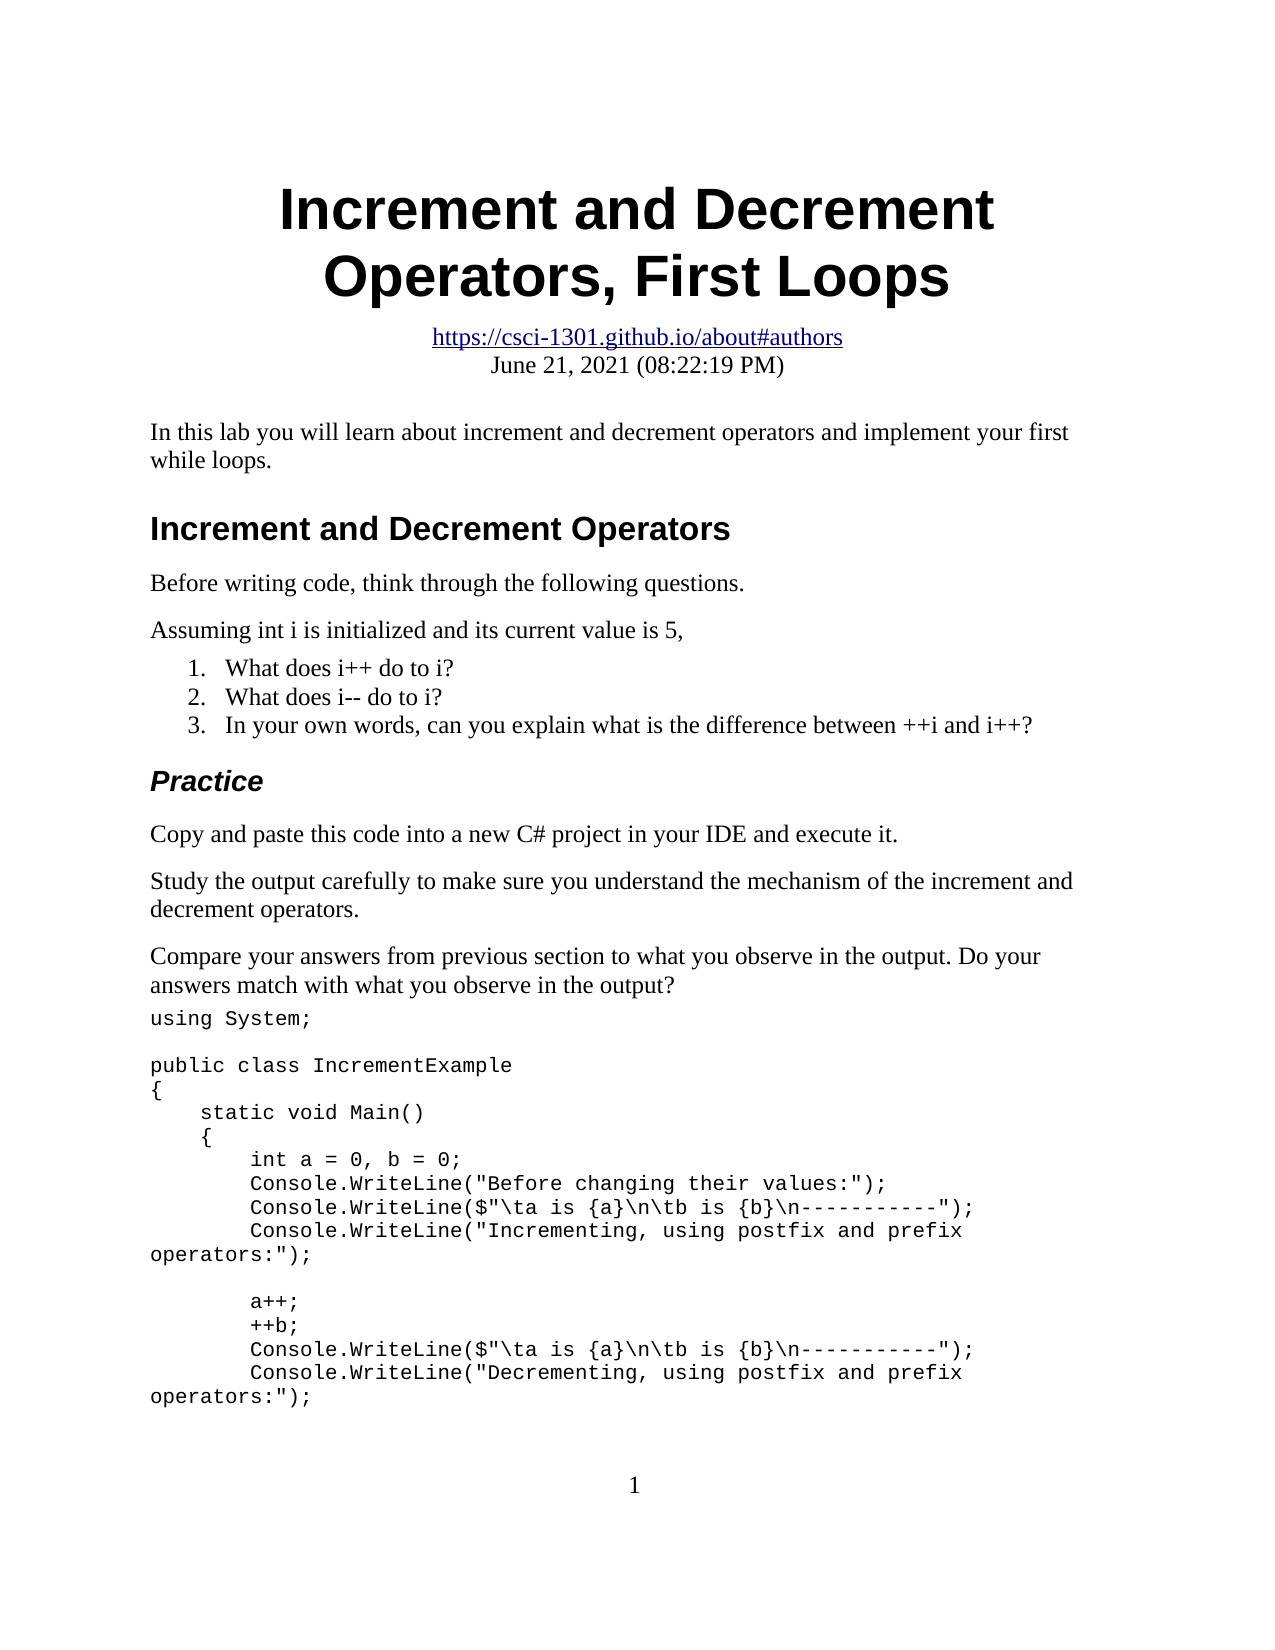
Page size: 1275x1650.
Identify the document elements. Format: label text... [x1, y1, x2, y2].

subtitle Practice [150, 764, 1125, 798]
text Console.WriteLine($"\ta is {a}\n\tb is {b}\n-----------"); [150, 1197, 1125, 1220]
text Console.WriteLine("Decrementing, using postfix and prefix operators:"); [150, 1362, 1125, 1409]
text { [150, 1126, 1125, 1149]
text Compare your answers from previous section to what you observe in the output. Do your answers match with what you observe in the output? [150, 941, 1125, 999]
text public class IncrementExample [150, 1055, 1125, 1078]
text using System; [150, 1008, 1125, 1031]
text ++b; [150, 1315, 1125, 1339]
text Before writing code, think through the following questions. [150, 568, 1125, 597]
text Console.WriteLine("Incrementing, using postfix and prefix operators:"); [150, 1220, 1125, 1268]
list In your own words, can you explain what is the difference between ++i and i++? [187, 710, 1125, 739]
text Assuming int i is initialized and its current value is 5, [150, 615, 1125, 644]
text a++; [150, 1291, 1125, 1315]
text static void Main() [150, 1102, 1125, 1126]
title Increment and Decrement Operators, First Loops [150, 175, 1125, 309]
text https://csci-1301.github.io/about#authors [150, 322, 1125, 350]
subtitle Increment and Decrement Operators [150, 508, 1125, 547]
text Study the output carefully to make sure you understand the mechanism of the increment and decrement operators. [150, 866, 1125, 923]
list What does i-- do to i? [187, 682, 1125, 710]
text int a = 0, b = 0; [150, 1149, 1125, 1173]
text Console.WriteLine("Before changing their values:"); [150, 1173, 1125, 1197]
text { [150, 1078, 1125, 1102]
text Console.WriteLine($"\ta is {a}\n\tb is {b}\n-----------"); [150, 1339, 1125, 1362]
text Copy and paste this code into a new C# project in your IDE and execute it. [150, 819, 1125, 848]
text June 21, 2021 (08:22:19 PM) [150, 350, 1125, 379]
list What does i++ do to i? [187, 653, 1125, 682]
text In this lab you will learn about increment and decrement operators and implement your first while loops. [150, 417, 1125, 474]
